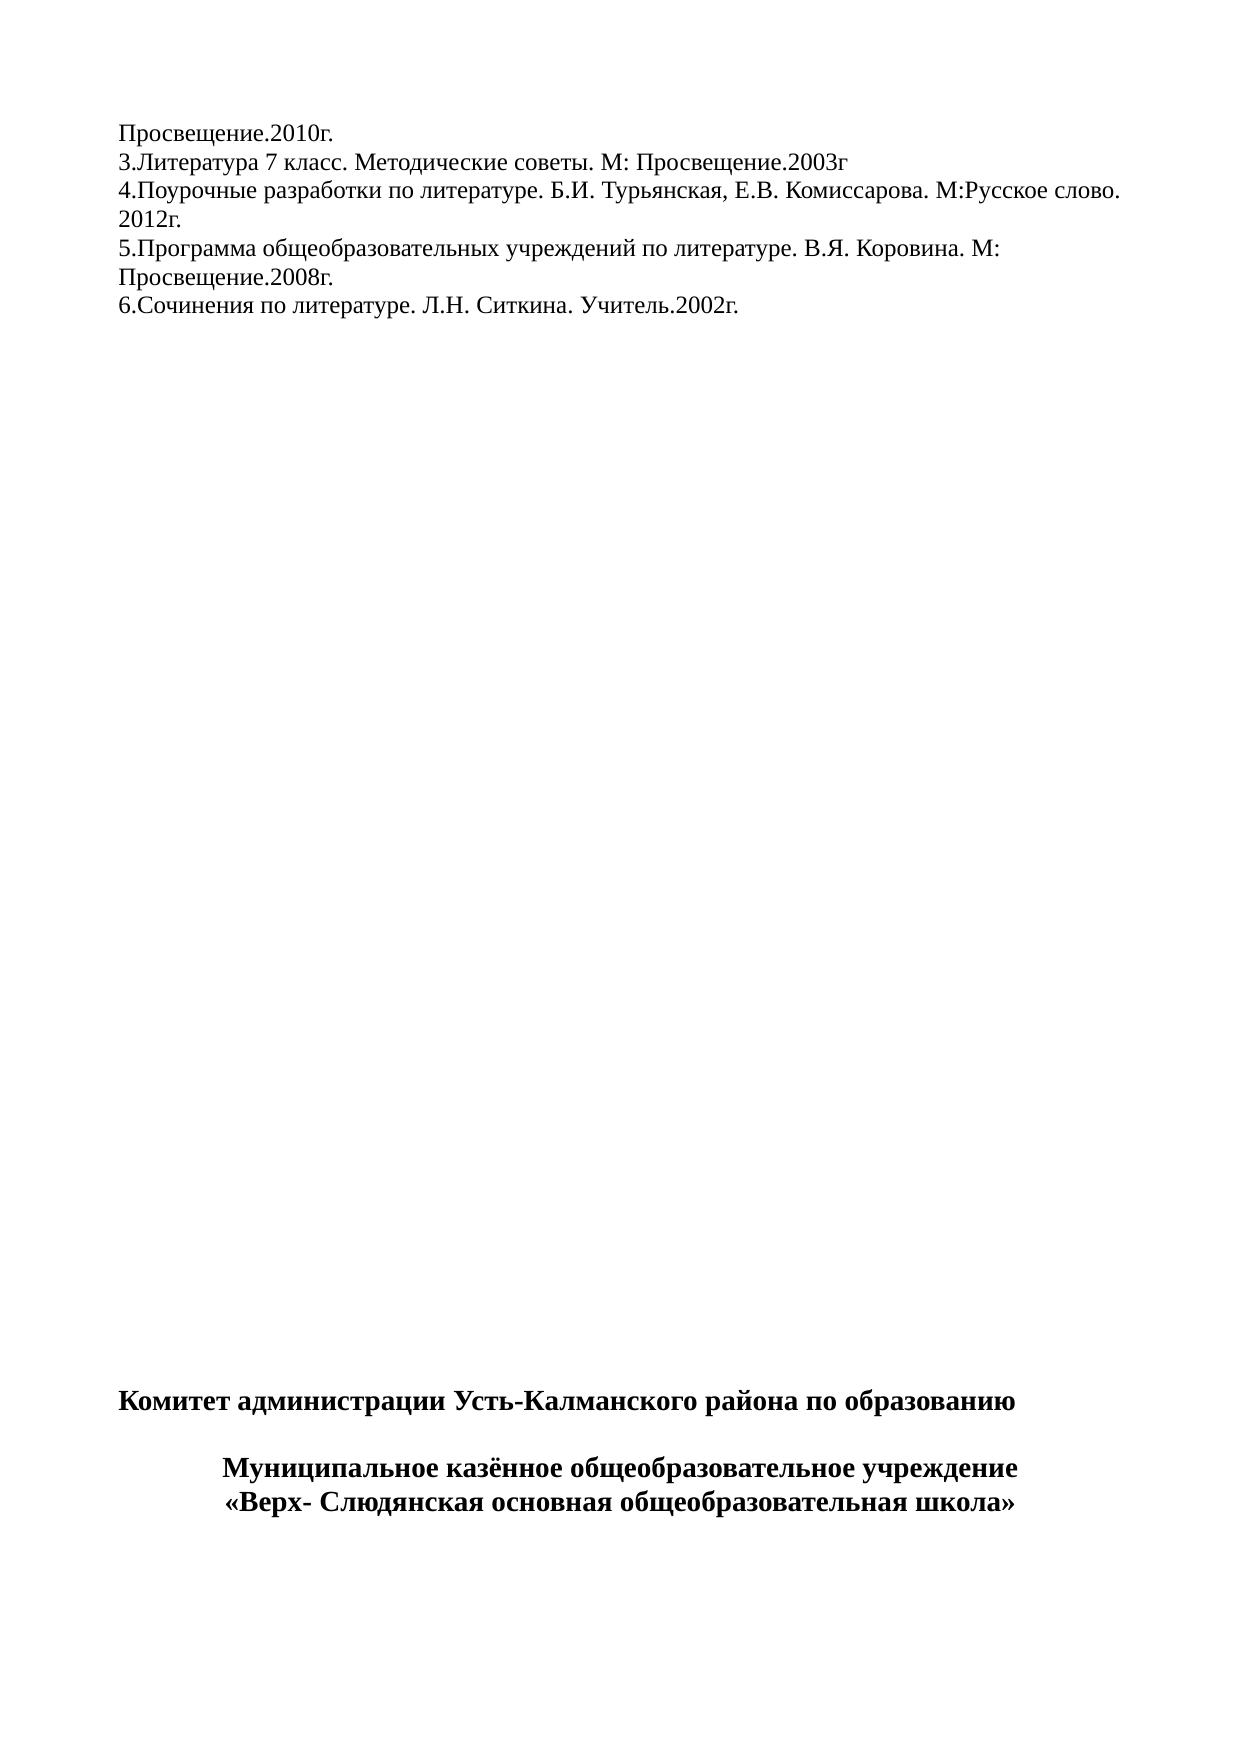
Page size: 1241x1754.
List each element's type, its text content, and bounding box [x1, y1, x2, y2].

text 6.Сочинения по литературе. Л.Н. Ситкина. Учитель.2002г. [118, 291, 1122, 319]
text 5.Программа общеобразовательных учреждений по литературе. В.Я. Коровина. М: Просвещение.2008г. [118, 233, 1122, 291]
text Просвещение.2010г. [118, 118, 1122, 147]
text Комитет администрации Усть-Калманского района по образованию [118, 1383, 1122, 1417]
text 3.Литература 7 класс. Методические советы. М: Просвещение.2003г [118, 147, 1122, 176]
text Муниципальное казённое общеобразовательное учреждение [118, 1450, 1122, 1484]
text «Верх- Слюдянская основная общеобразовательная школа» [118, 1484, 1122, 1517]
text 4.Поурочные разработки по литературе. Б.И. Турьянская, Е.В. Комиссарова. М:Русское слово. 2012г. [118, 176, 1122, 233]
